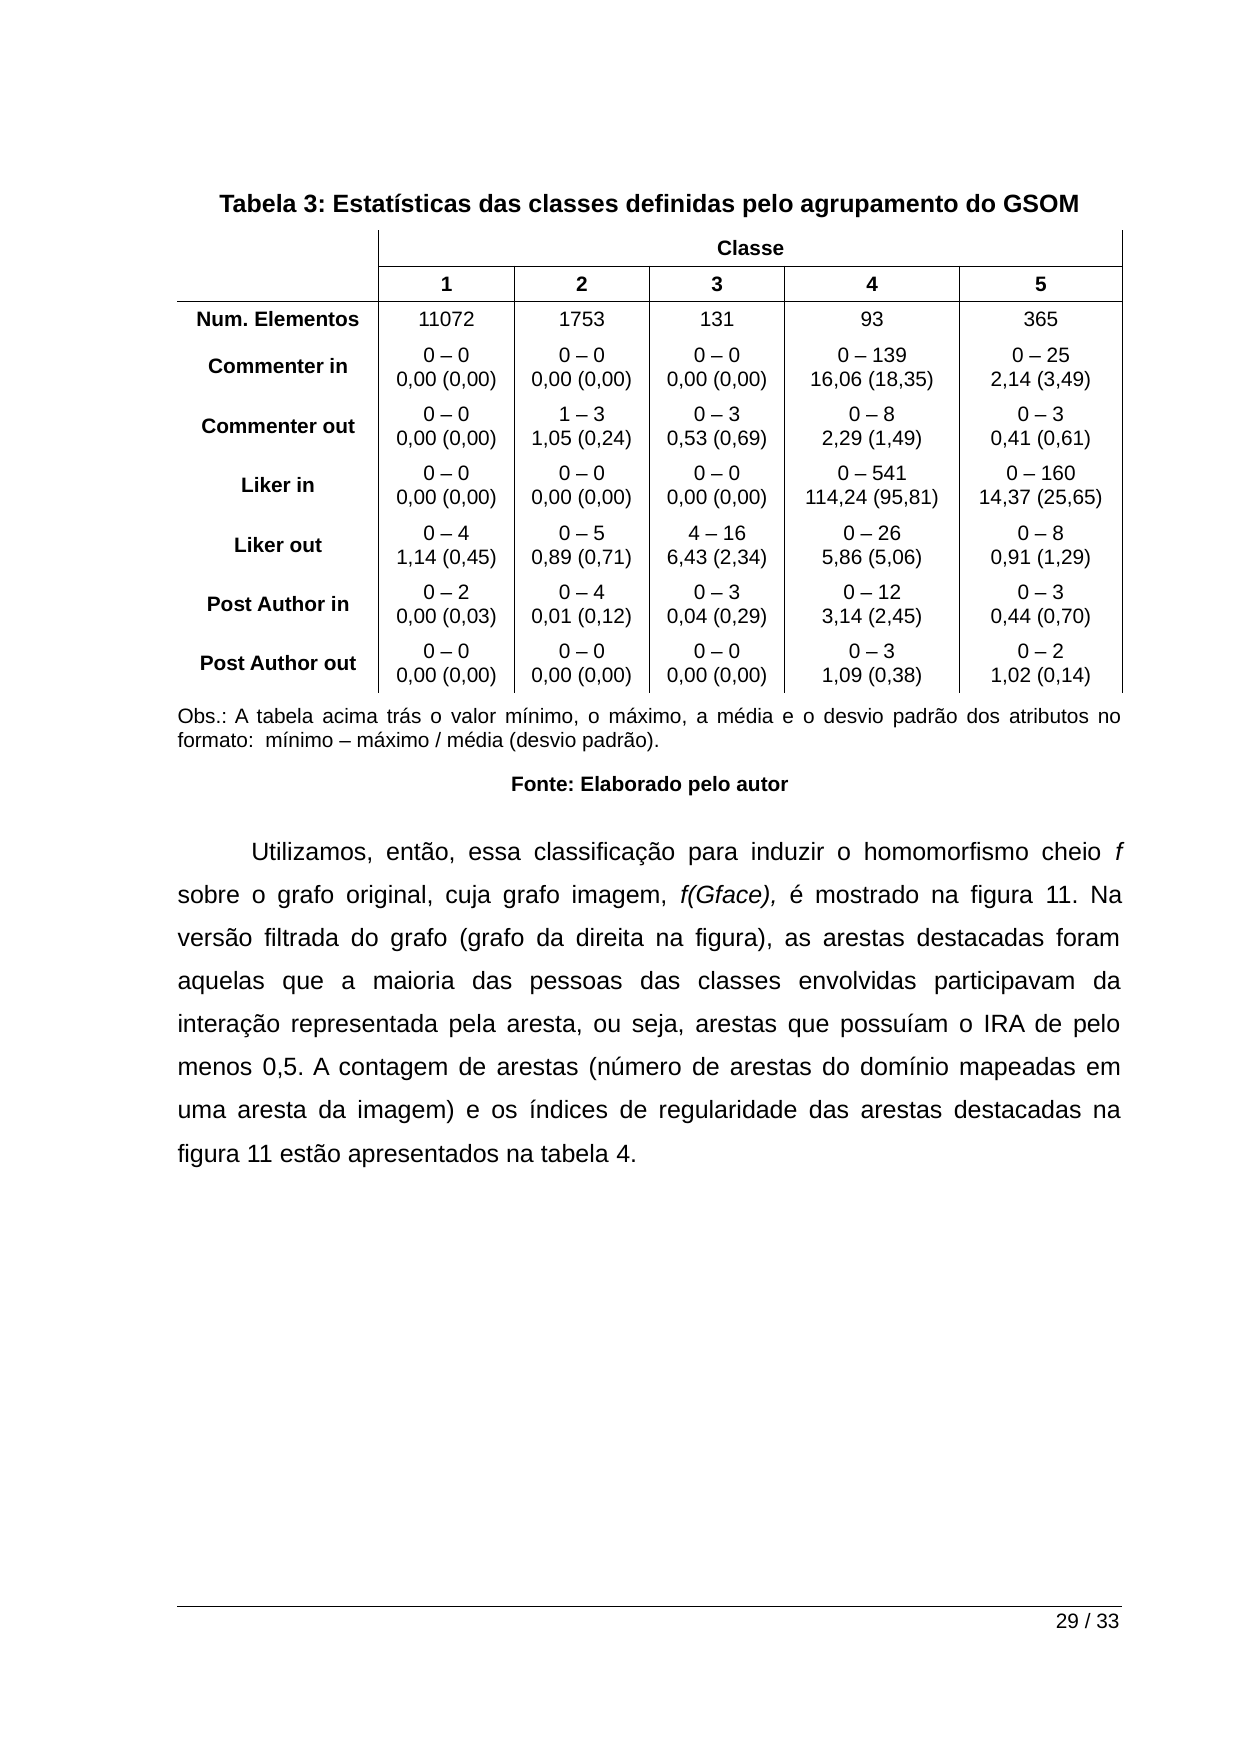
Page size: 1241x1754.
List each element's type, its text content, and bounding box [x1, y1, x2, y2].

text Tabela 3: Estatísticas das classes definidas pelo agrupamento do GSOM [177, 189, 1122, 218]
table_cell 0 – 3 0,44 (0,70) [960, 574, 1122, 633]
table_cell 0 – 12 3,14 (2,45) [785, 574, 959, 633]
table_cell 0 – 0 0,00 (0,00) [650, 455, 784, 515]
table_cell 0 – 4 1,14 (0,45) [379, 515, 514, 574]
table_cell 0 – 0 0,00 (0,00) [515, 455, 649, 515]
table_cell 365 [960, 302, 1122, 337]
table_cell 0 – 4 0,01 (0,12) [515, 574, 649, 633]
table_cell Commenter out [177, 396, 378, 455]
table_cell 0 – 8 2,29 (1,49) [785, 396, 959, 455]
table_cell 0 – 3 1,09 (0,38) [785, 634, 959, 693]
table_cell Post Author in [177, 574, 378, 633]
table_cell 0 – 25 2,14 (3,49) [960, 337, 1122, 396]
table_cell 131 [650, 302, 784, 337]
table_header [177, 230, 378, 266]
table_cell 1 [379, 267, 514, 301]
table_cell Num. Elementos [177, 302, 378, 337]
table_cell 0 – 0 0,00 (0,00) [650, 337, 784, 396]
table_cell 0 – 26 5,86 (5,06) [785, 515, 959, 574]
table_cell 0 – 8 0,91 (1,29) [960, 515, 1122, 574]
table_cell 1 – 3 1,05 (0,24) [515, 396, 649, 455]
table_cell 0 – 160 14,37 (25,65) [960, 455, 1122, 515]
table_cell 0 – 0 0,00 (0,00) [515, 337, 649, 396]
table_cell 0 – 0 0,00 (0,00) [650, 634, 784, 693]
text Utilizamos, então, essa classificação para induzir o homomorfismo cheio f sobre o grafo original, cuja grafo imagem, f(Gface), é mostrado na figura 11. Na versão filtrada do grafo (grafo da direita na figura), as arestas destacadas foram aquelas que a maioria das pessoas das classes envolvidas participavam da interação representada pela aresta, ou seja, arestas que possuíam o IRA de pelo menos 0,5. A contagem de arestas (número de arestas do domínio mapeadas em uma aresta da imagem) e os índices de regularidade das arestas destacadas na figura 11 estão apresentados na tabela 4. [177, 837, 1122, 1167]
table_cell 0 – 2 1,02 (0,14) [960, 634, 1122, 693]
table_cell 0 – 5 0,89 (0,71) [515, 515, 649, 574]
table_cell 0 – 0 0,00 (0,00) [379, 455, 514, 515]
table_cell 0 – 3 0,41 (0,61) [960, 396, 1122, 455]
table_cell 0 – 0 0,00 (0,00) [379, 634, 514, 693]
table_cell 0 – 0 0,00 (0,00) [379, 396, 514, 455]
table_cell 5 [960, 267, 1122, 301]
table_cell Commenter in [177, 337, 378, 396]
text Obs.: A tabela acima trás o valor mínimo, o máximo, a média e o desvio padrão dos atributos no formato: mínimo – máximo / média (desvio padrão). [177, 703, 1122, 751]
table_cell 4 – 16 6,43 (2,34) [650, 515, 784, 574]
table_cell 1753 [515, 302, 649, 337]
table_cell 0 – 139 16,06 (18,35) [785, 337, 959, 396]
table_cell 0 – 3 0,53 (0,69) [650, 396, 784, 455]
table_cell Liker in [177, 455, 378, 515]
table_cell 2 [515, 267, 649, 301]
table_cell 0 – 3 0,04 (0,29) [650, 574, 784, 633]
table_cell 0 – 0 0,00 (0,00) [379, 337, 514, 396]
table_cell Liker out [177, 515, 378, 574]
table_cell 11072 [379, 302, 514, 337]
table_cell 93 [785, 302, 959, 337]
table_cell 4 [785, 267, 959, 301]
table_cell 0 – 541 114,24 (95,81) [785, 455, 959, 515]
table_cell [177, 266, 378, 301]
table_header Classe [379, 230, 1122, 266]
table_cell 0 – 0 0,00 (0,00) [515, 634, 649, 693]
text Fonte: Elaborado pelo autor [177, 772, 1122, 796]
table_cell 0 – 2 0,00 (0,03) [379, 574, 514, 633]
table_cell 3 [650, 267, 784, 301]
table_cell Post Author out [177, 634, 378, 693]
